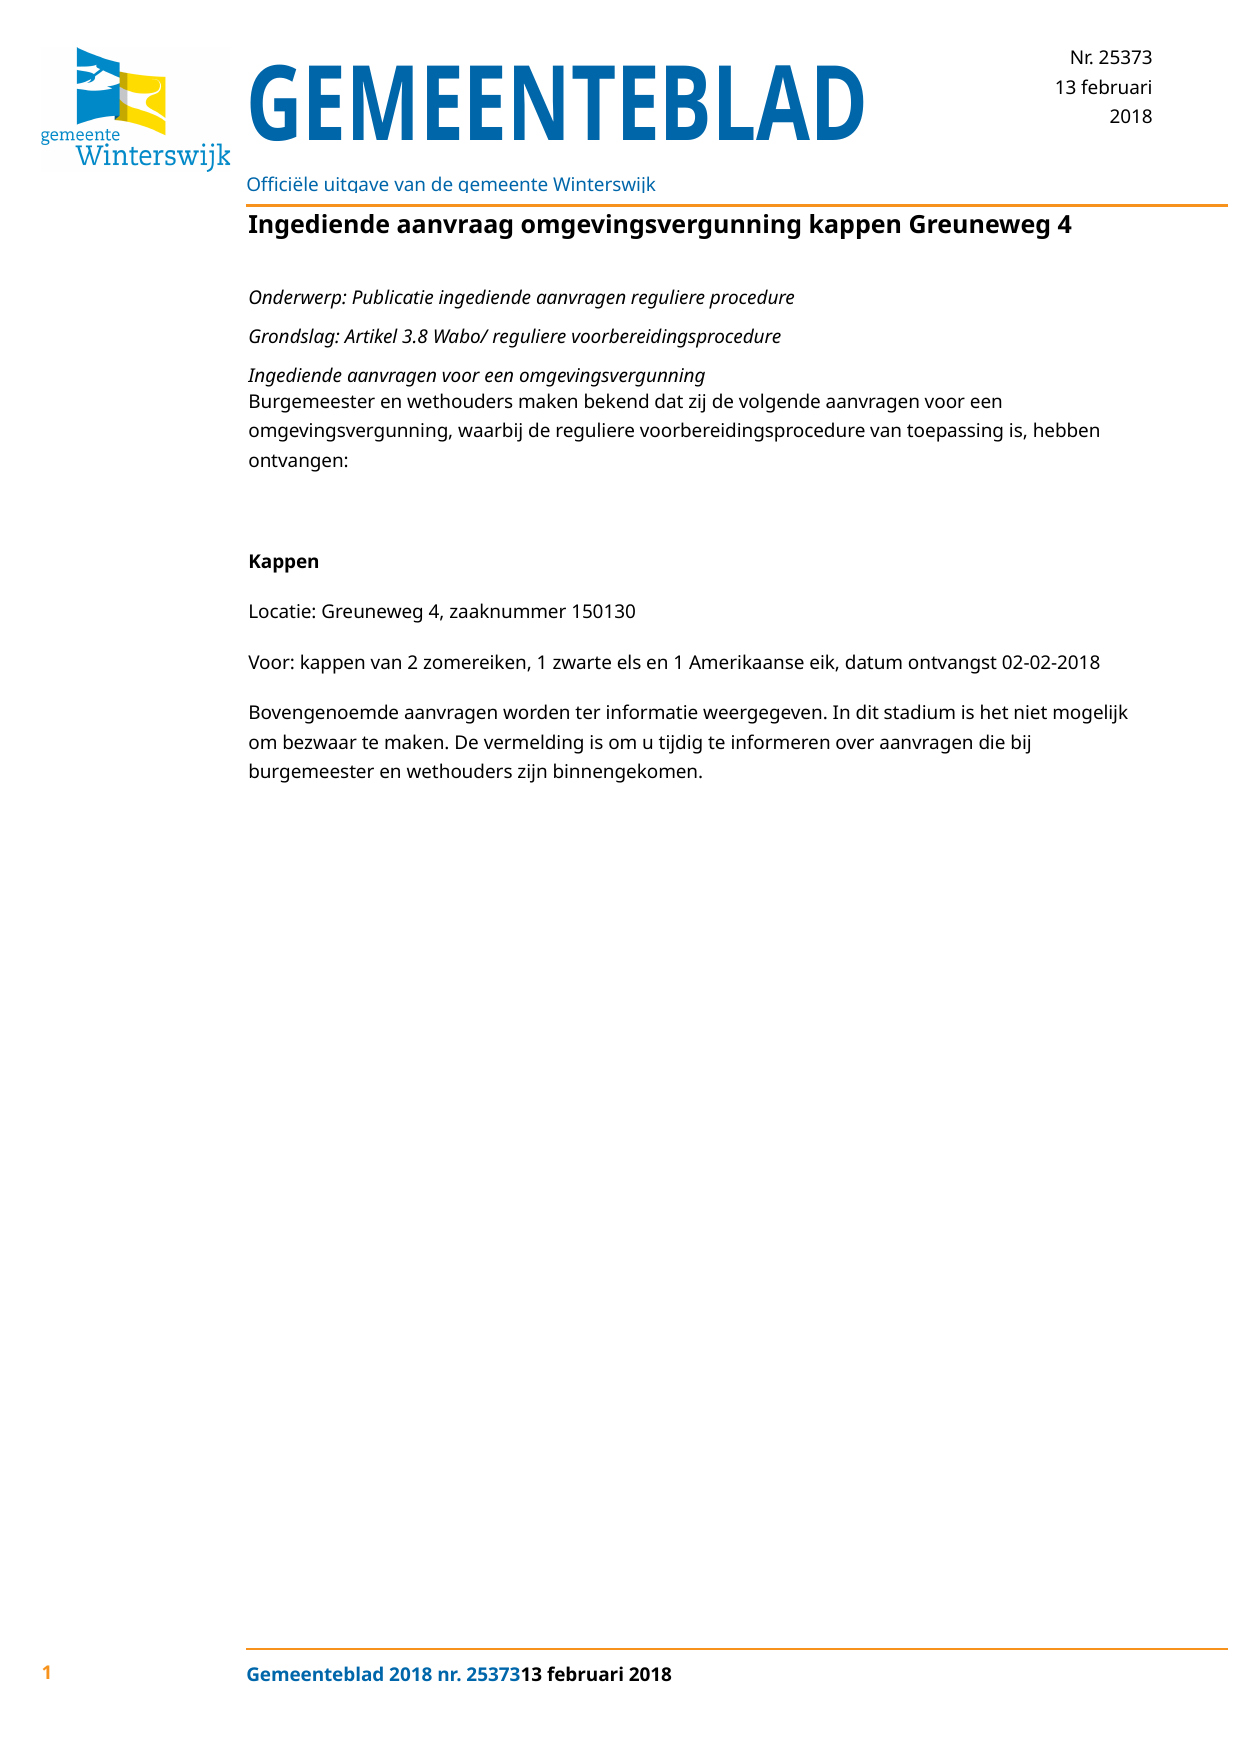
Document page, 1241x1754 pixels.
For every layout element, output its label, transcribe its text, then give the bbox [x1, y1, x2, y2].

text Burgemeester en wethouders maken bekend dat zij de volgende aanvragen voor een omgevingsvergunning, waarbij de reguliere voorbereidingsprocedure van toepassing is, hebben ontvangen: [248, 388, 1152, 473]
text Bovengenoemde aanvragen worden ter informatie weergegeven. In dit stadium is het niet mogelijk om bezwaar te maken. De vermelding is om u tijdig te informeren over aanvragen die bij burgemeester en wethouders zijn binnengekomen. [248, 699, 1152, 784]
picture [41, 47, 231, 172]
text Grondslag: Artikel 3.8 Wabo/ reguliere voorbereidingsprocedure [248, 323, 1152, 349]
text Kappen [248, 548, 1152, 574]
text Voor: kappen van 2 zomereiken, 1 zwarte els en 1 Amerikaanse eik, datum ontvangst 02-02-2018 [248, 649, 1152, 675]
text Onderwerp: Publicatie ingediende aanvragen reguliere procedure [248, 284, 1152, 309]
text Ingediende aanvraag omgevingsvergunning kappen Greuneweg 4 [248, 207, 1152, 241]
picture [225, 153, 231, 162]
text Locatie: Greuneweg 4, zaaknummer 150130 [248, 598, 1152, 624]
text Ingediende aanvragen voor een omgevingsvergunning [248, 362, 1152, 388]
